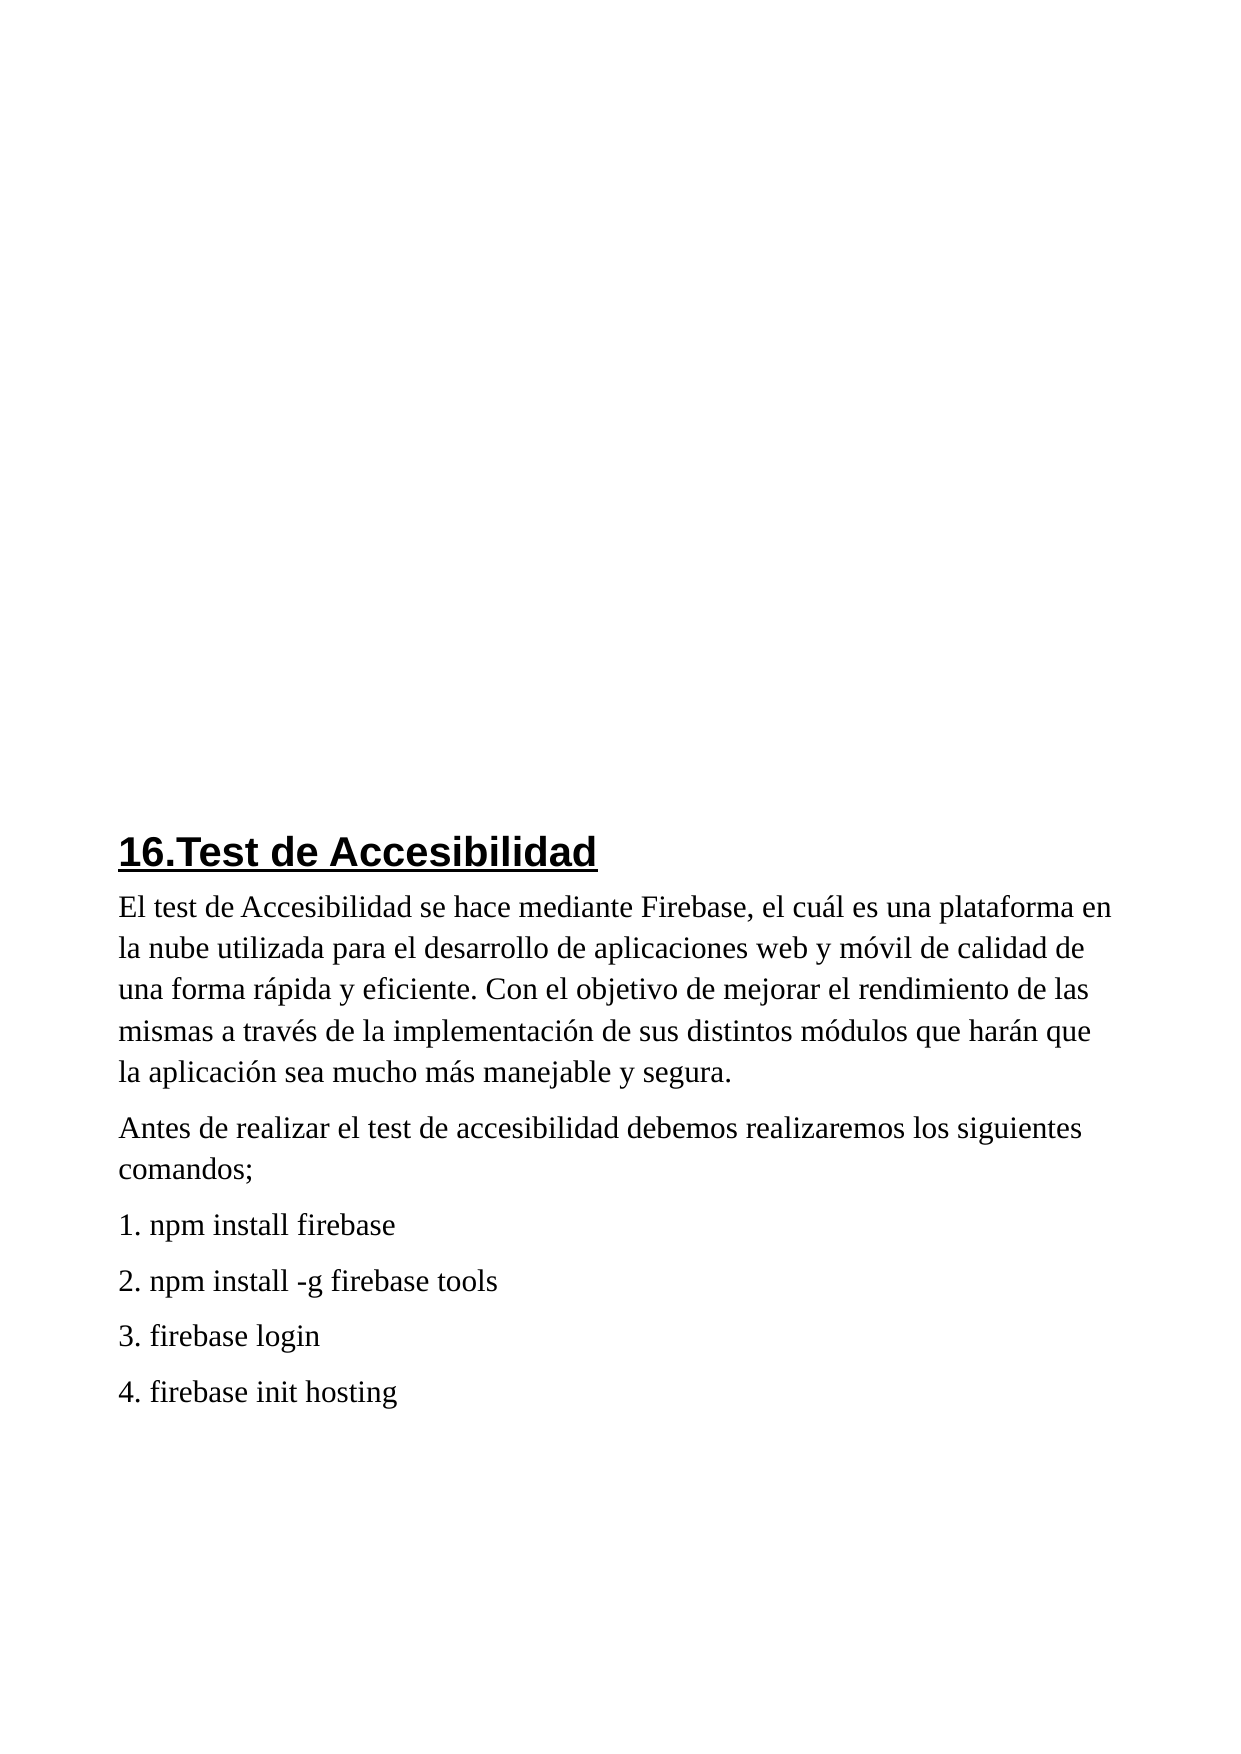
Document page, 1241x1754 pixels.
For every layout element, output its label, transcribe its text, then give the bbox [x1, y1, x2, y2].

text Antes de realizar el test de accesibilidad debemos realizaremos los siguientes comandos; [118, 1109, 1122, 1186]
text 4. firebase init hosting [118, 1373, 1122, 1409]
subtitle 16.Test de Accesibilidad [118, 828, 1122, 876]
text 1. npm install firebase [118, 1206, 1122, 1242]
text El test de Accesibilidad se hace mediante Firebase, el cuál es una plataforma en la nube utilizada para el desarrollo de aplicaciones web y móvil de calidad de una forma rápida y eficiente. Con el objetivo de mejorar el rendimiento de las mismas a través de la implementación de sus distintos módulos que harán que la aplicación sea mucho más manejable y segura. [118, 888, 1122, 1089]
text 2. npm install -g firebase tools [118, 1262, 1122, 1298]
text 3. firebase login [118, 1318, 1122, 1354]
